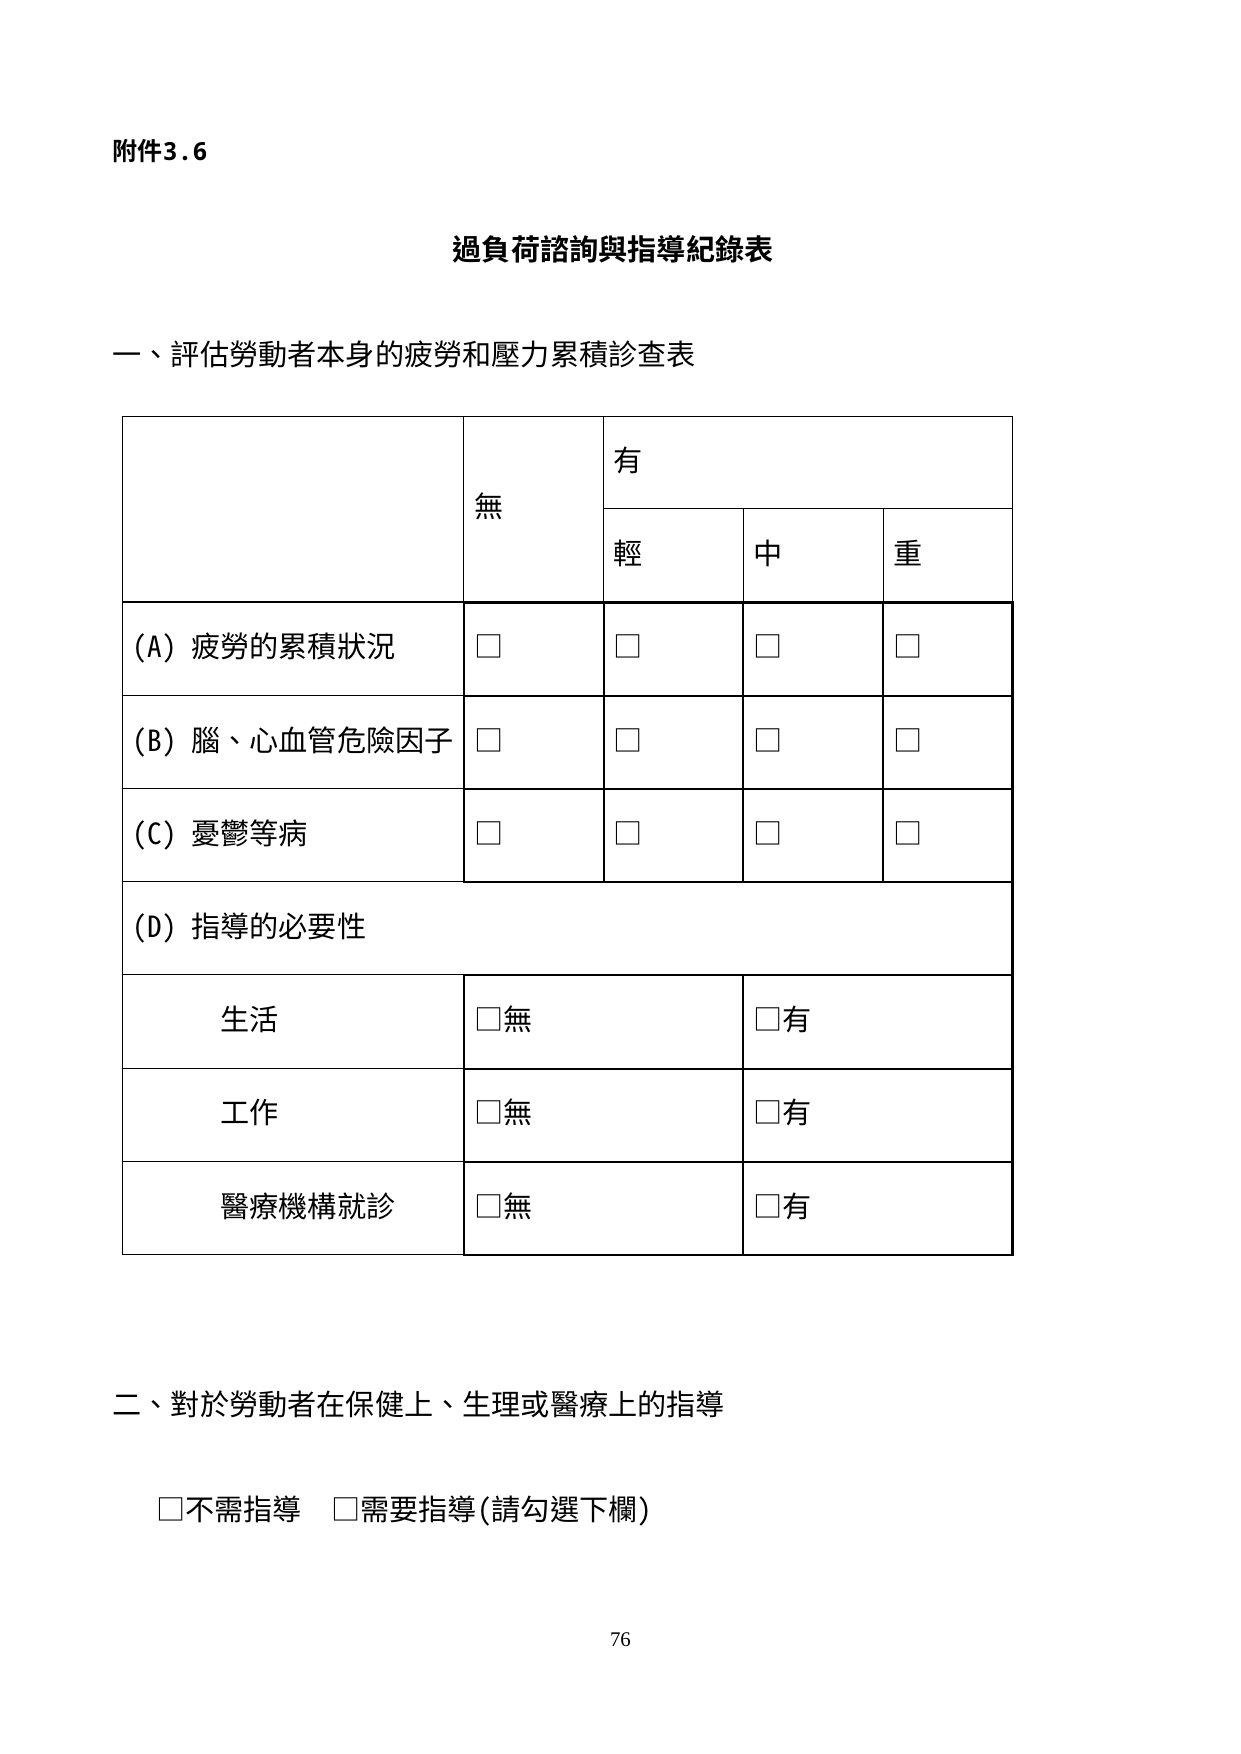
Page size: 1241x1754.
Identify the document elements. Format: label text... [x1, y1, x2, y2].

table_cell 重 [884, 509, 1012, 601]
table_cell □ [465, 790, 603, 881]
table_cell □有 [744, 1070, 1011, 1161]
table_cell □有 [744, 976, 1011, 1067]
table_cell (B) 腦、心血管危險因子 [123, 696, 463, 788]
table_cell □ [884, 790, 1011, 881]
table_cell 生活 [123, 975, 463, 1067]
table_cell □ [744, 697, 882, 788]
table_header [123, 417, 463, 601]
table_cell □無 [465, 976, 742, 1067]
table_cell □ [744, 604, 882, 694]
table_cell □ [605, 604, 742, 694]
table_cell 工作 [123, 1069, 463, 1161]
table_cell □ [884, 697, 1011, 788]
text □不需指導 □需要指導(請勾選下欄) [112, 1466, 1128, 1528]
table_cell □ [465, 604, 603, 694]
text 一、評估勞動者本身的疲勞和壓力累積診查表 [112, 311, 1128, 374]
table_header 有 [604, 417, 1012, 508]
table_cell □無 [465, 1163, 742, 1254]
table_cell □ [884, 604, 1011, 694]
table_header 無 [464, 417, 603, 601]
table_cell □有 [744, 1163, 1011, 1254]
table_cell (D) 指導的必要性 [123, 882, 1011, 974]
text 過負荷諮詢與指導紀錄表 [112, 206, 1113, 269]
text 二、對於勞動者在保健上、生理或醫療上的指導 [112, 1361, 1128, 1423]
table_cell □ [465, 697, 603, 788]
table_cell 中 [744, 509, 883, 601]
table_cell □無 [465, 1070, 742, 1161]
table_cell □ [605, 790, 742, 881]
table_cell 輕 [604, 509, 743, 601]
table_cell (A) 疲勞的累積狀況 [123, 603, 463, 694]
text 附件3.6 [112, 108, 1078, 170]
table_cell □ [605, 697, 742, 788]
table_cell 醫療機構就診 [123, 1162, 463, 1254]
table_cell □ [744, 790, 882, 881]
table_cell (C) 憂鬱等病 [123, 789, 463, 881]
